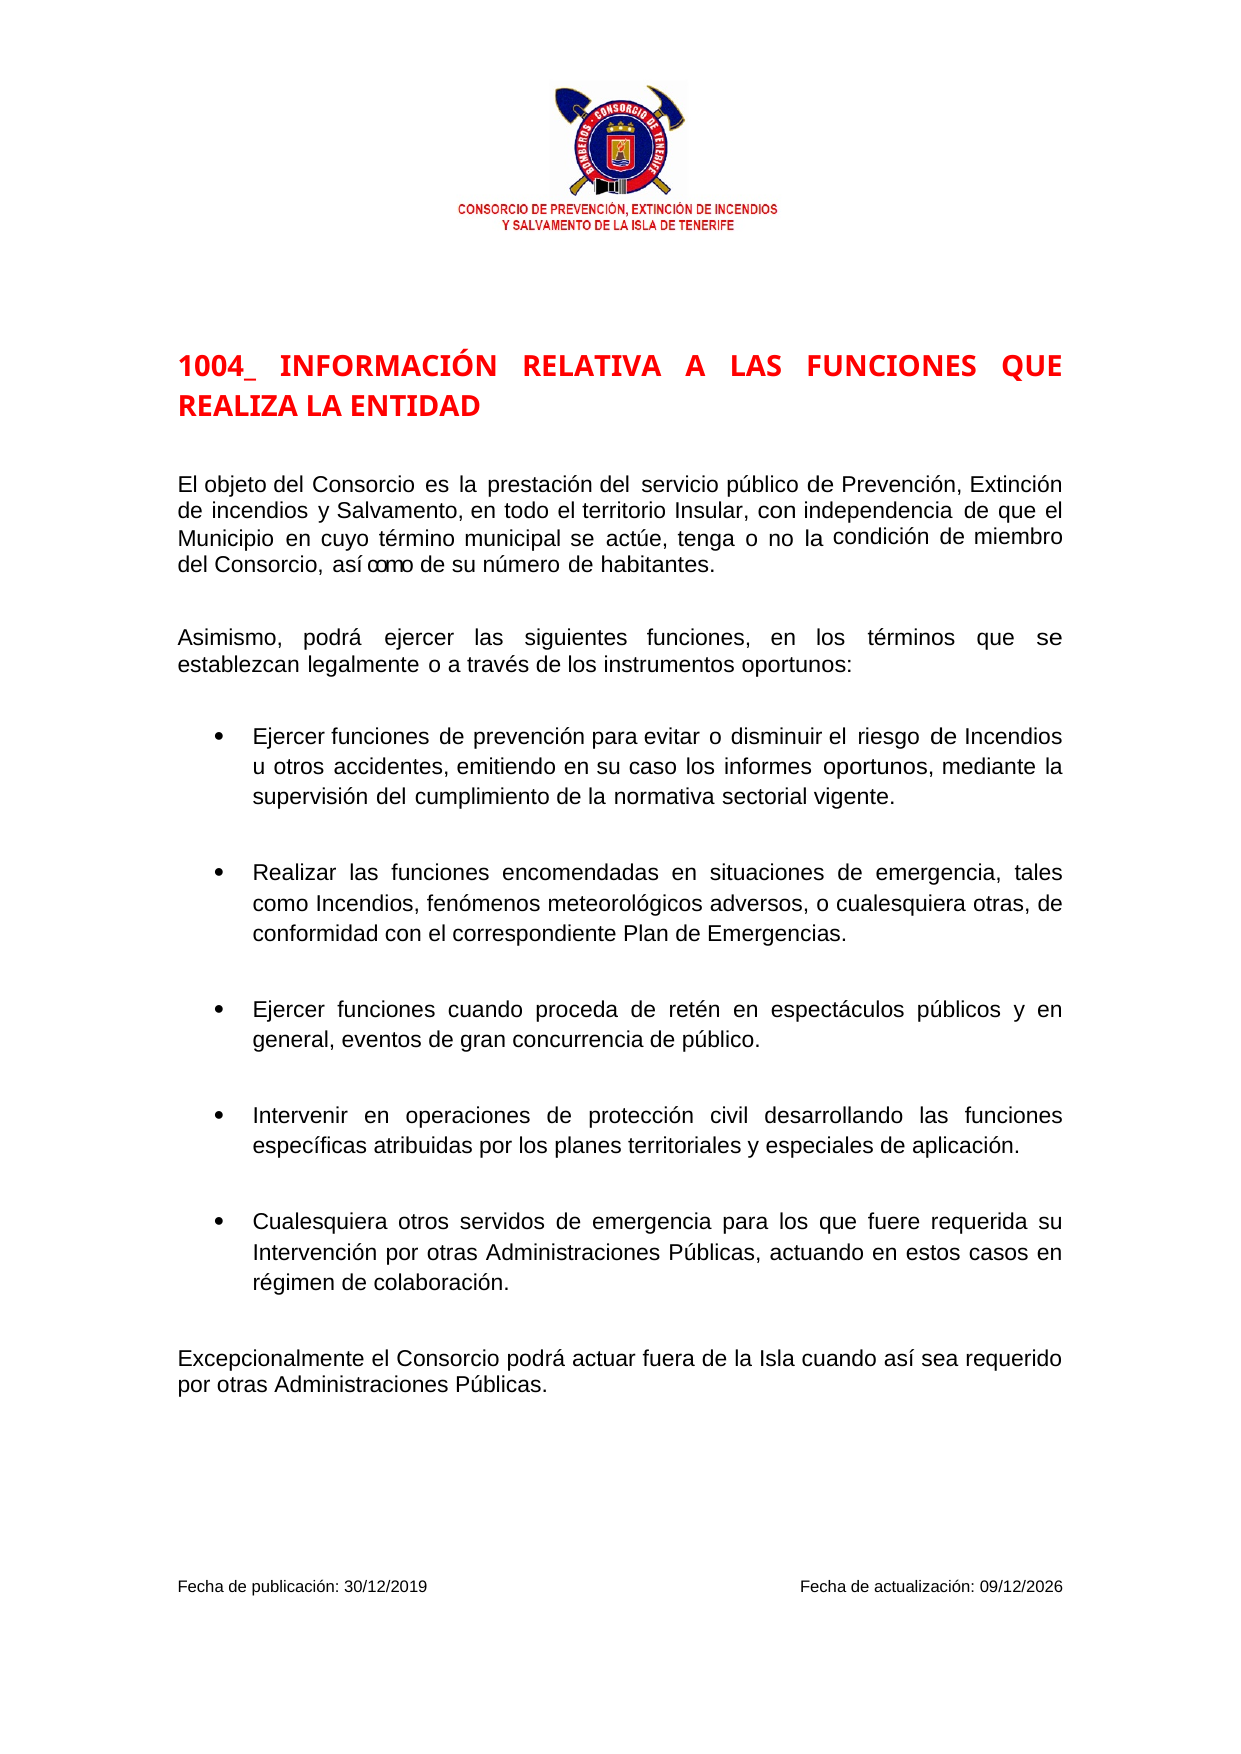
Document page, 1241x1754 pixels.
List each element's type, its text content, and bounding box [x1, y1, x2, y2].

list Ejercer funciones cuando proceda de retén en espectáculos públicos y en general, eventos de gran concurrencia de público. [215, 996, 1063, 1052]
text El objeto del Consorcio es la prestación del servicio público de Prevención, Extinción de incendios y Salvamento, en todo el territorio Insular, con independencia de que el Municipio en cuyo término municipal se actúe, tenga o no la condición de miembro del Consorcio, así como de su número de habitantes. [177, 471, 1063, 578]
text Excepcionalmente el Consorcio podrá actuar fuera de la Isla cuando así sea requerido por otras Administraciones Públicas. [177, 1345, 1063, 1397]
list Cualesquiera otros servidos de emergencia para los que fuere requerida su Intervención por otras Administraciones Públicas, actuando en estos casos en régimen de colaboración. [215, 1208, 1063, 1295]
list Ejercer funciones de prevención para evitar o disminuir el riesgo de Incendios u otros accidentes, emitiendo en su caso los informes oportunos, mediante la supervisión del cumplimiento de la normativa sectorial vigente. [215, 723, 1063, 809]
text Asimismo, podrá ejercer las siguientes funciones, en los términos que se establezcan legalmente o a través de los instrumentos oportunos: [177, 624, 1063, 677]
subtitle 1004_ INFORMACIÓN RELATIVA A LAS FUNCIONES QUE REALIZA LA ENTIDAD [177, 345, 1063, 425]
list Intervenir en operaciones de protección civil desarrollando las funciones específicas atribuidas por los planes territoriales y especiales de aplicación. [215, 1102, 1063, 1158]
list Realizar las funciones encomendadas en situaciones de emergencia, tales como Incendios, fenómenos meteorológicos adversos, o cualesquiera otras, de conformidad con el correspondiente Plan de Emergencias. [215, 859, 1063, 946]
